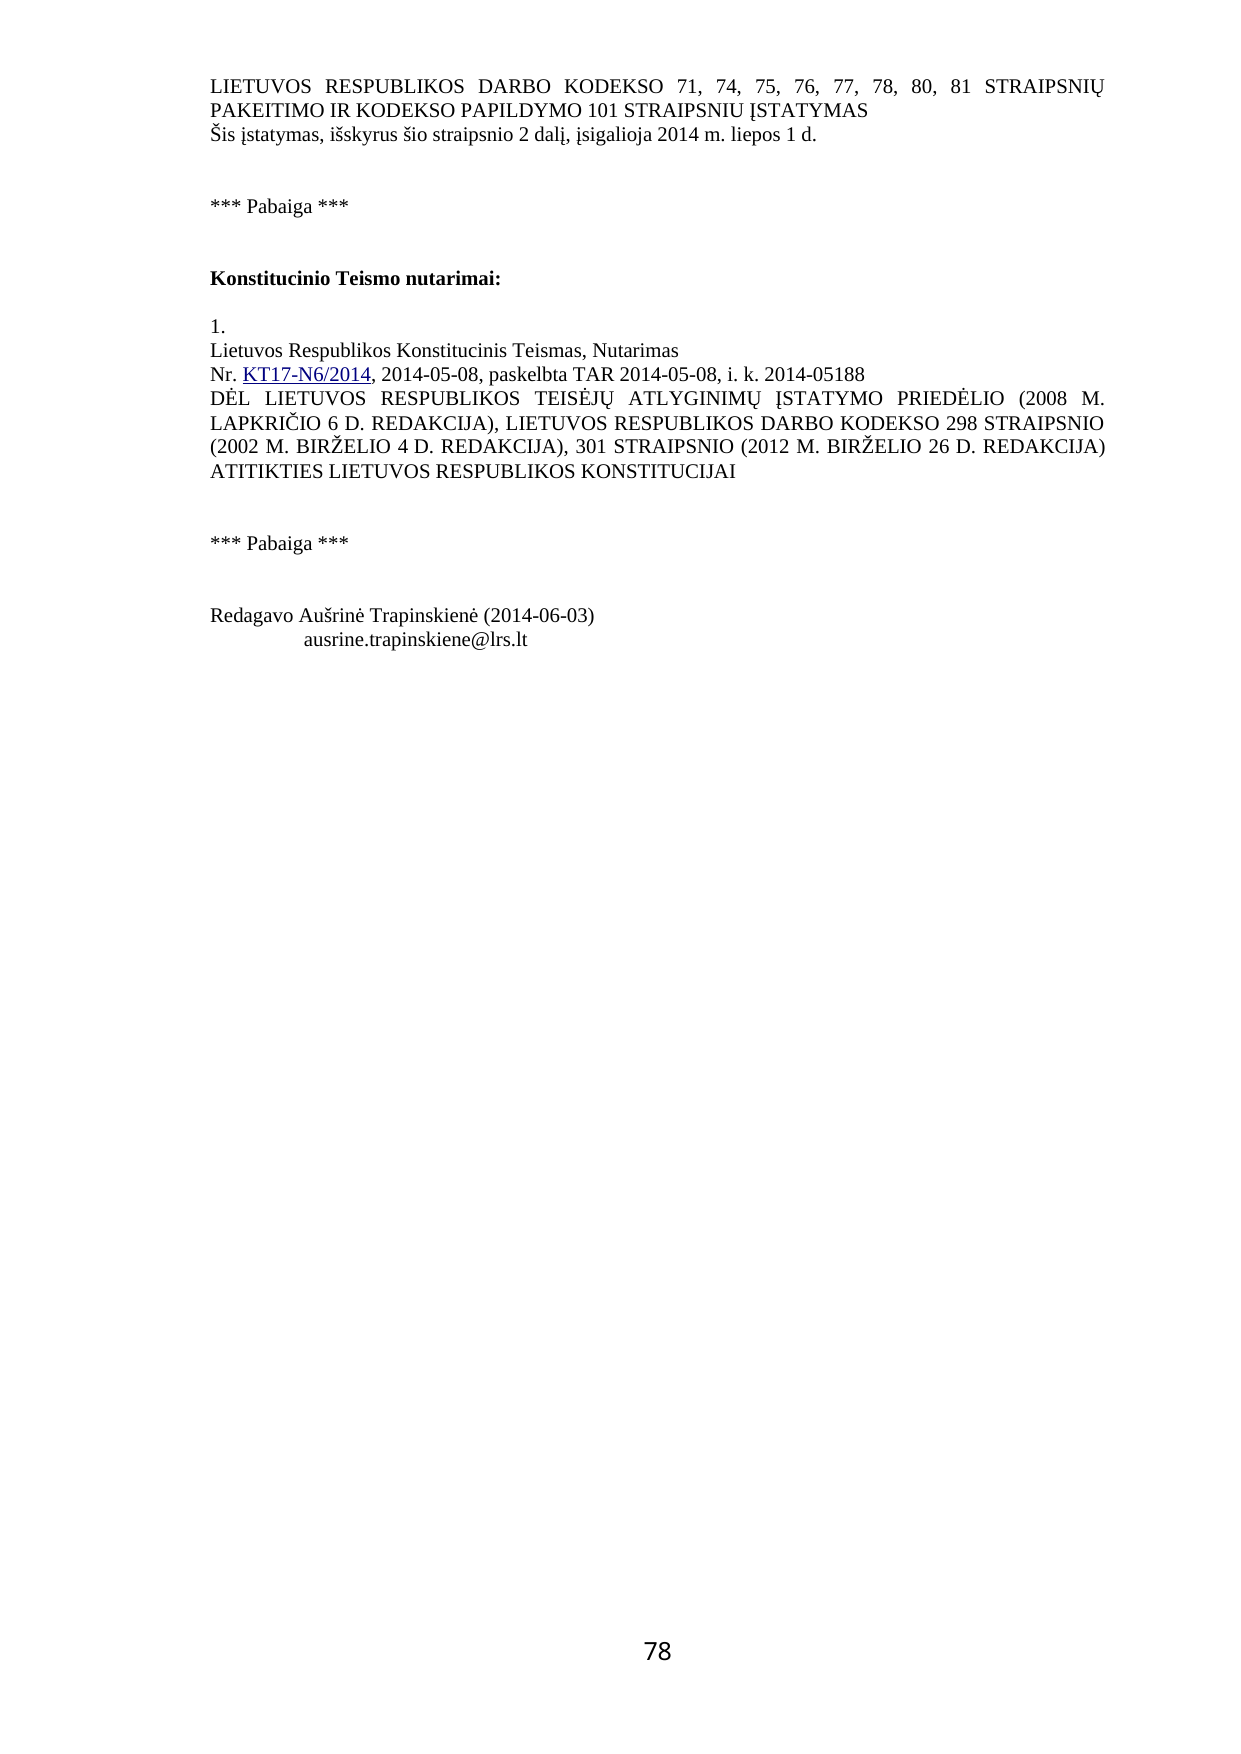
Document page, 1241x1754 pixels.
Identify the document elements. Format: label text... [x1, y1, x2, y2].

text 1. [210, 314, 1106, 338]
text LIETUVOS RESPUBLIKOS DARBO KODEKSO 71, 74, 75, 76, 77, 78, 80, 81 STRAIPSNIŲ PAKEITIMO IR KODEKSO PAPILDYMO 101 STRAIPSNIU ĮSTATYMAS [210, 73, 1106, 122]
text DĖL LIETUVOS RESPUBLIKOS TEISĖJŲ ATLYGINIMŲ ĮSTATYMO PRIEDĖLIO (2008 M. LAPKRIČIO 6 D. REDAKCIJA), LIETUVOS RESPUBLIKOS DARBO KODEKSO 298 STRAIPSNIO (2002 M. BIRŽELIO 4 D. REDAKCIJA), 301 STRAIPSNIO (2012 M. BIRŽELIO 26 D. REDAKCIJA) ATITIKTIES LIETUVOS RESPUBLIKOS KONSTITUCIJAI [210, 386, 1106, 483]
text Nr. KT17-N6/2014, 2014-05-08, paskelbta TAR 2014-05-08, i. k. 2014-05188 [210, 362, 1106, 386]
text *** Pabaiga *** [210, 194, 1106, 218]
text *** Pabaiga *** [210, 531, 1106, 555]
text Šis įstatymas, išskyrus šio straipsnio 2 dalį, įsigalioja 2014 m. liepos 1 d. [210, 122, 1106, 146]
text Lietuvos Respublikos Konstitucinis Teismas, Nutarimas [210, 338, 1106, 362]
text Konstitucinio Teismo nutarimai: [210, 266, 1106, 290]
text Redagavo Aušrinė Trapinskienė (2014-06-03) [210, 603, 1106, 627]
text ausrine.trapinskiene@lrs.lt [210, 627, 1106, 651]
